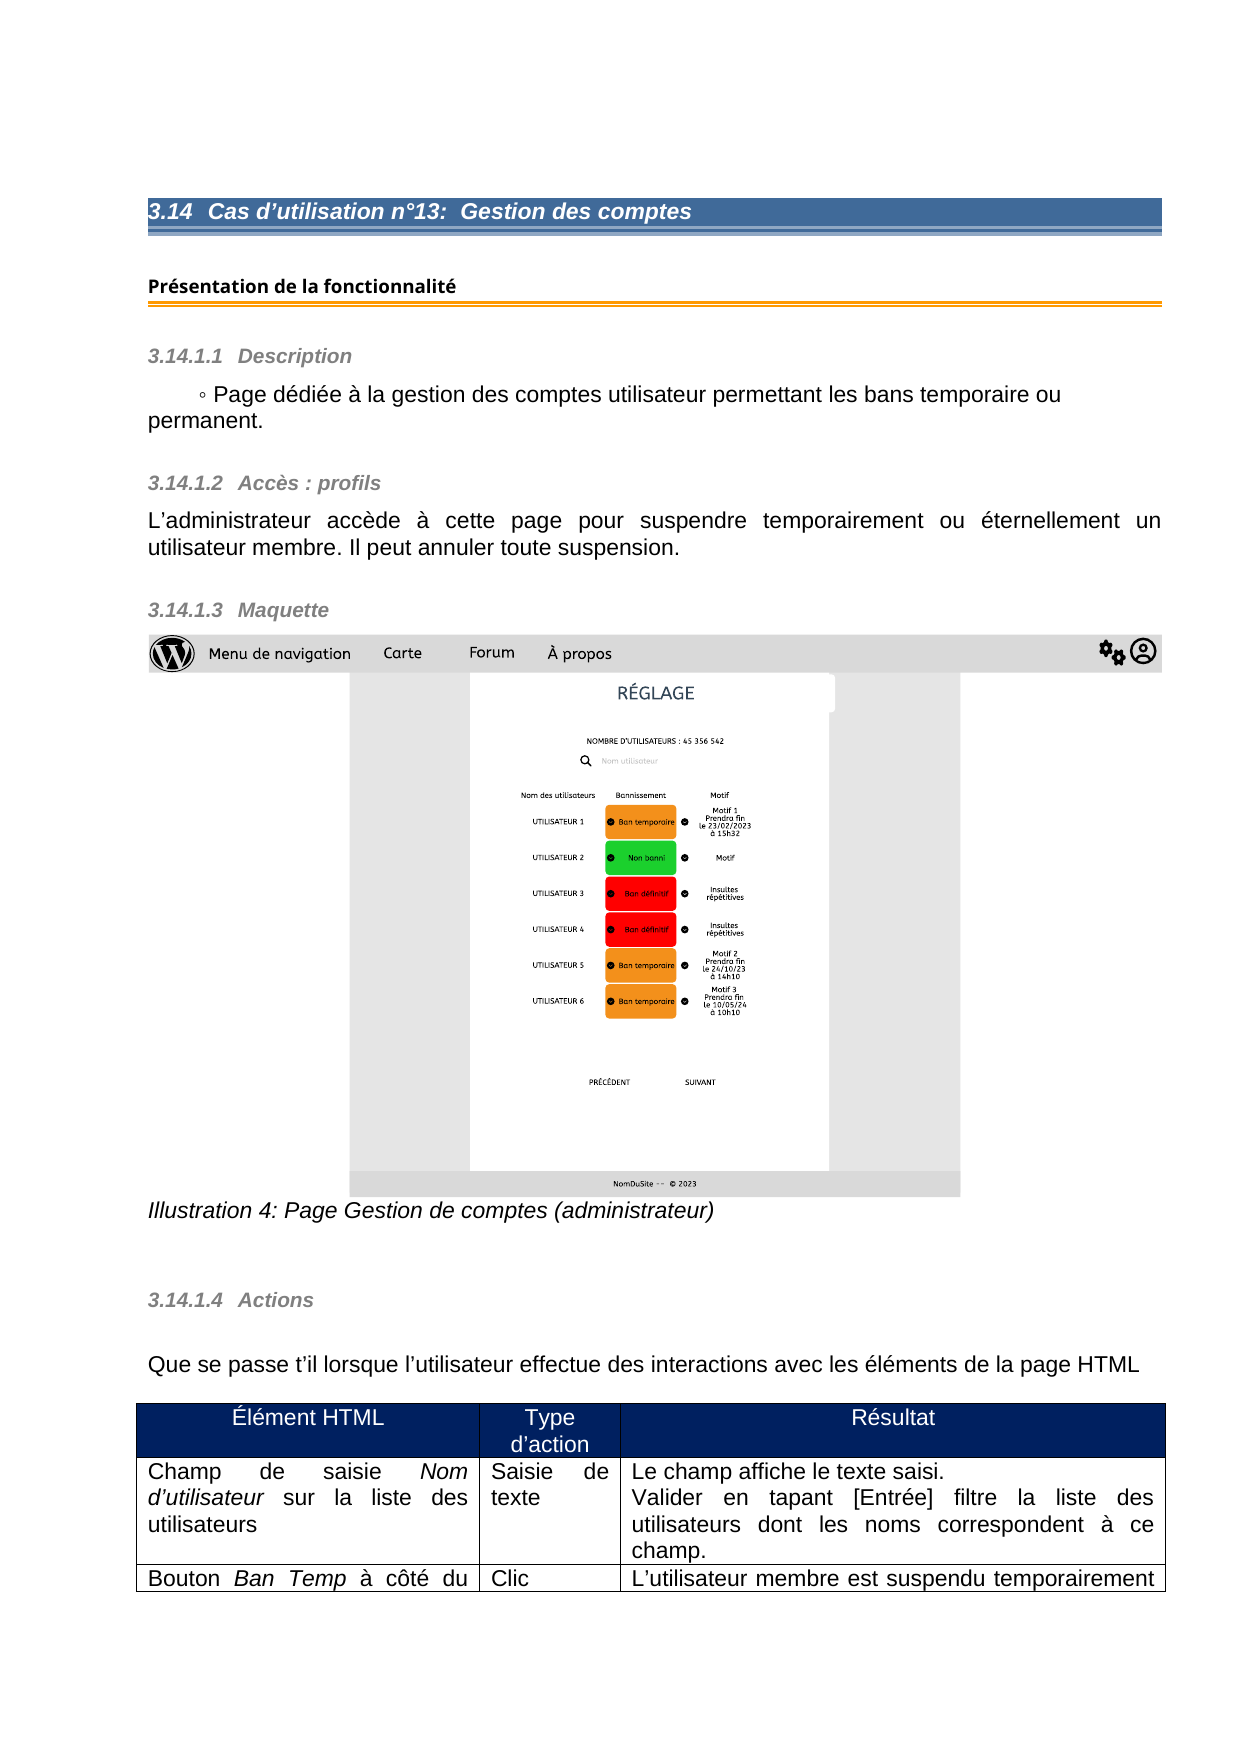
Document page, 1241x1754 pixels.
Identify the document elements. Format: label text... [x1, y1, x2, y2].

subtitle Maquette [148, 598, 1162, 622]
text Que se passe t’il lorsque l’utilisateur effectue des interactions avec les éléments de la page HTML [148, 1351, 1162, 1377]
subtitle Actions [148, 1288, 1162, 1312]
table_cell Le champ affiche le texte saisi. Valider en tapant [Entrée] filtre la liste des utilisateurs dont les noms correspondent à ce champ. [621, 1458, 1165, 1563]
text L’administrateur accède à cette page pour suspendre temporairement ou éternellement un utilisateur membre. Il peut annuler toute suspension. [148, 507, 1162, 560]
subtitle Accès : profils [148, 471, 1162, 495]
table_cell L’utilisateur membre est suspendu temporairement [621, 1565, 1165, 1591]
table_header Type d’action [480, 1404, 620, 1457]
subtitle Cas d’utilisation n°13: Gestion des comptes [148, 198, 1162, 226]
subtitle Présentation de la fonctionnalité [148, 273, 1162, 301]
table_header Élément HTML [137, 1404, 479, 1457]
table_cell Bouton Ban Temp à côté du [137, 1565, 479, 1591]
table_header Résultat [621, 1404, 1165, 1457]
table_cell Saisie de texte [480, 1458, 620, 1563]
text ◦ Page dédiée à la gestion des comptes utilisateur permettant les bans temporaire ou permanent. [148, 381, 1162, 433]
text Illustration 4: Page Gestion de comptes (administrateur) [148, 1198, 1162, 1224]
subtitle Description [148, 344, 1162, 368]
table_cell Champ de saisie Nom d’utilisateur sur la liste des utilisateurs [137, 1458, 479, 1563]
table_cell Clic [480, 1565, 620, 1591]
